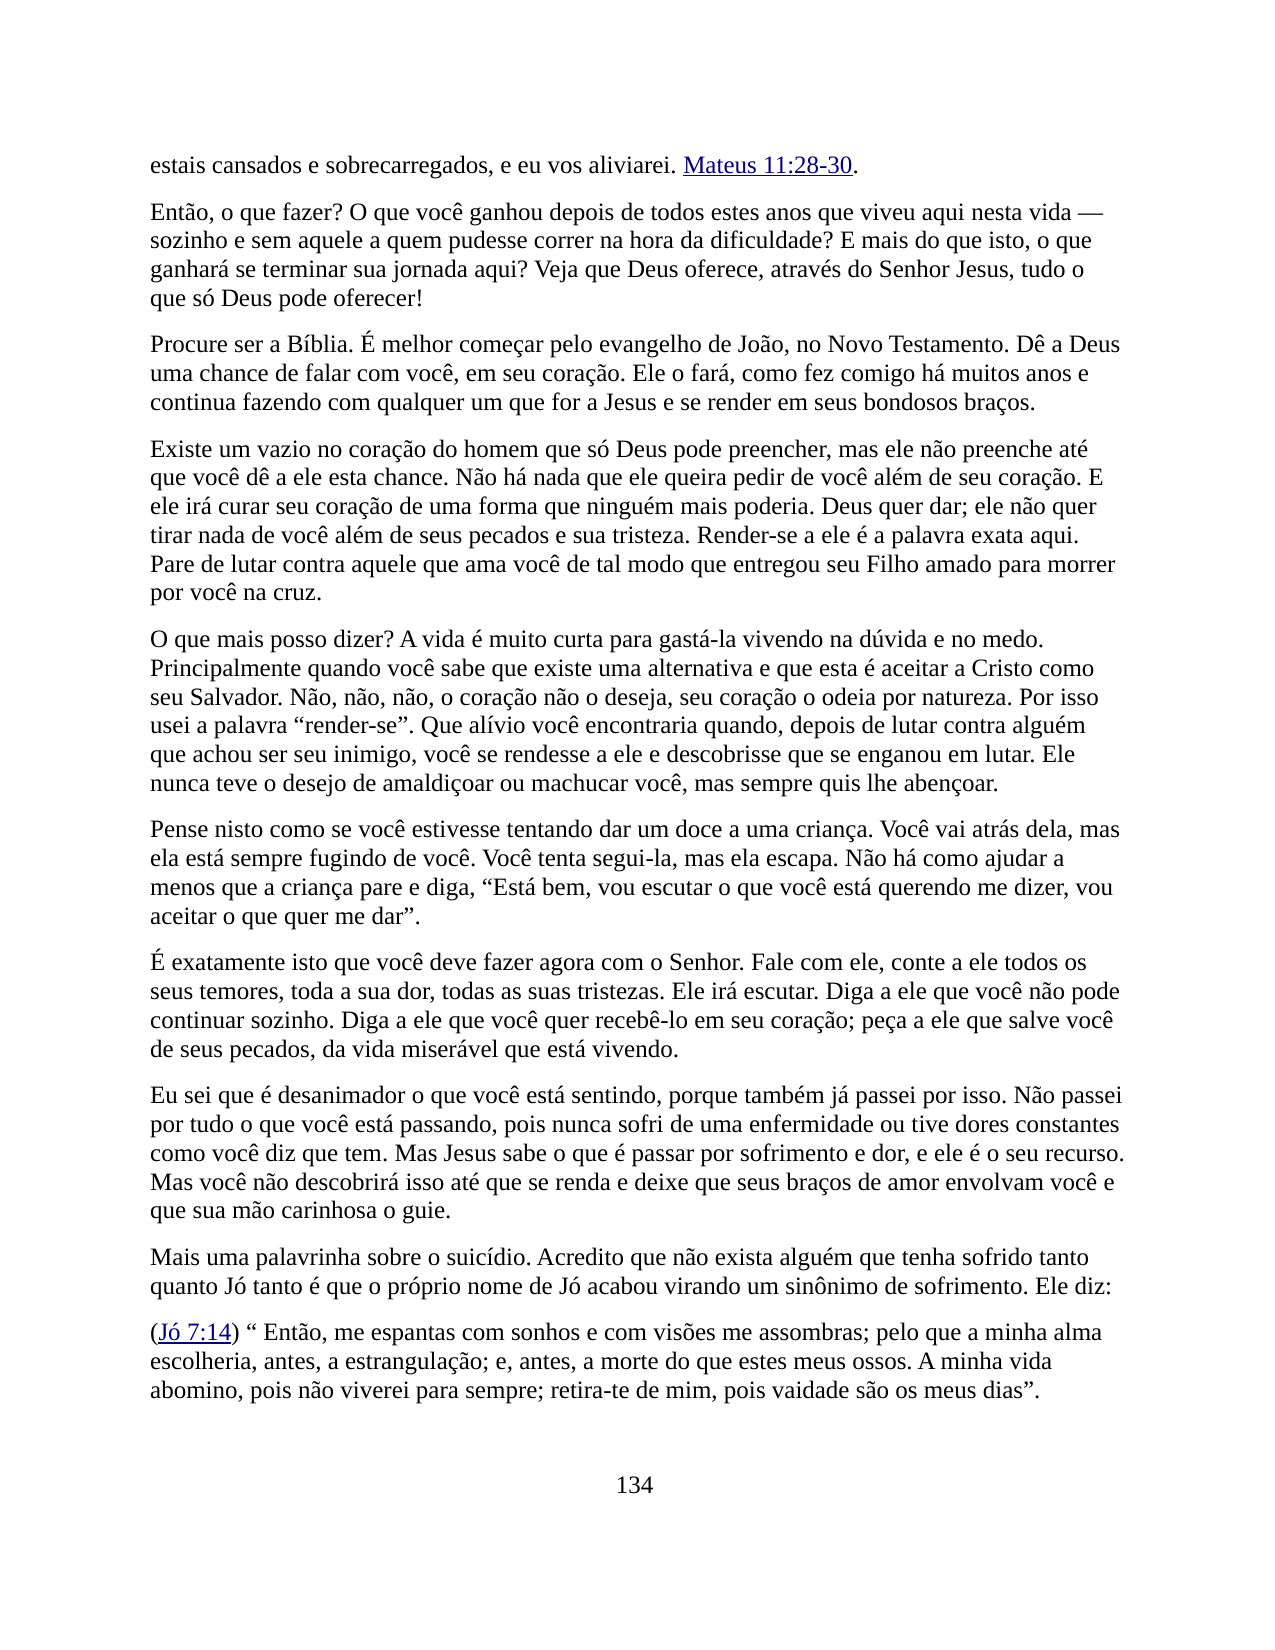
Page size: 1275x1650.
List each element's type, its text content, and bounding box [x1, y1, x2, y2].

text (Jó 7:14) “ Então, me espantas com sonhos e com visões me assombras; pelo que a minha alma escolheria, antes, a estrangulação; e, antes, a morte do que estes meus ossos. A minha vida abomino, pois não viverei para sempre; retira-te de mim, pois vaidade são os meus dias”. [150, 1317, 1125, 1404]
text É exatamente isto que você deve fazer agora com o Senhor. Fale com ele, conte a ele todos os seus temores, toda a sua dor, todas as suas tristezas. Ele irá escutar. Diga a ele que você não pode continuar sozinho. Diga a ele que você quer recebê-lo em seu coração; peça a ele que salve você de seus pecados, da vida miserável que está vivendo. [150, 947, 1125, 1062]
text Pense nisto como se você estivesse tentando dar um doce a uma criança. Você vai atrás dela, mas ela está sempre fugindo de você. Você tenta segui-la, mas ela escapa. Não há como ajudar a menos que a criança pare e diga, “Está bem, vou escutar o que você está querendo me dizer, vou aceitar o que quer me dar”. [150, 814, 1125, 929]
text Existe um vazio no coração do homem que só Deus pode preencher, mas ele não preenche até que você dê a ele esta chance. Não há nada que ele queira pedir de você além de seu coração. E ele irá curar seu coração de uma forma que ninguém mais poderia. Deus quer dar; ele não quer tirar nada de você além de seus pecados e sua tristeza. Render-se a ele é a palavra exata aqui. Pare de lutar contra aquele que ama você de tal modo que entregou seu Filho amado para morrer por você na cruz. [150, 434, 1125, 606]
text estais cansados e sobrecarregados, e eu vos aliviarei. Mateus 11:28-30. [150, 150, 1125, 179]
text Procure ser a Bíblia. É melhor começar pelo evangelho de João, no Novo Testamento. Dê a Deus uma chance de falar com você, em seu coração. Ele o fará, como fez comigo há muitos anos e continua fazendo com qualquer um que for a Jesus e se render em seus bondosos braços. [150, 329, 1125, 416]
text Então, o que fazer? O que você ganhou depois de todos estes anos que viveu aqui nesta vida — sozinho e sem aquele a quem pudesse correr na hora da dificuldade? E mais do que isto, o que ganhará se terminar sua jornada aqui? Veja que Deus oferece, através do Senhor Jesus, tudo o que só Deus pode oferecer! [150, 197, 1125, 312]
text Mais uma palavrinha sobre o suicídio. Acredito que não exista alguém que tenha sofrido tanto quanto Jó tanto é que o próprio nome de Jó acabou virando um sinônimo de sofrimento. Ele diz: [150, 1242, 1125, 1299]
text Eu sei que é desanimador o que você está sentindo, porque também já passei por isso. Não passei por tudo o que você está passando, pois nunca sofri de uma enfermidade ou tive dores constantes como você diz que tem. Mas Jesus sabe o que é passar por sofrimento e dor, e ele é o seu recurso. Mas você não descobrirá isso até que se renda e deixe que seus braços de amor envolvam você e que sua mão carinhosa o guie. [150, 1080, 1125, 1224]
text O que mais posso dizer? A vida é muito curta para gastá-la vivendo na dúvida e no medo. Principalmente quando você sabe que existe uma alternativa e que esta é aceitar a Cristo como seu Salvador. Não, não, não, o coração não o deseja, seu coração o odeia por natureza. Por isso usei a palavra “render-se”. Que alívio você encontraria quando, depois de lutar contra alguém que achou ser seu inimigo, você se rendesse a ele e descobrisse que se enganou em lutar. Ele nunca teve o desejo de amaldiçoar ou machucar você, mas sempre quis lhe abençoar. [150, 624, 1125, 797]
